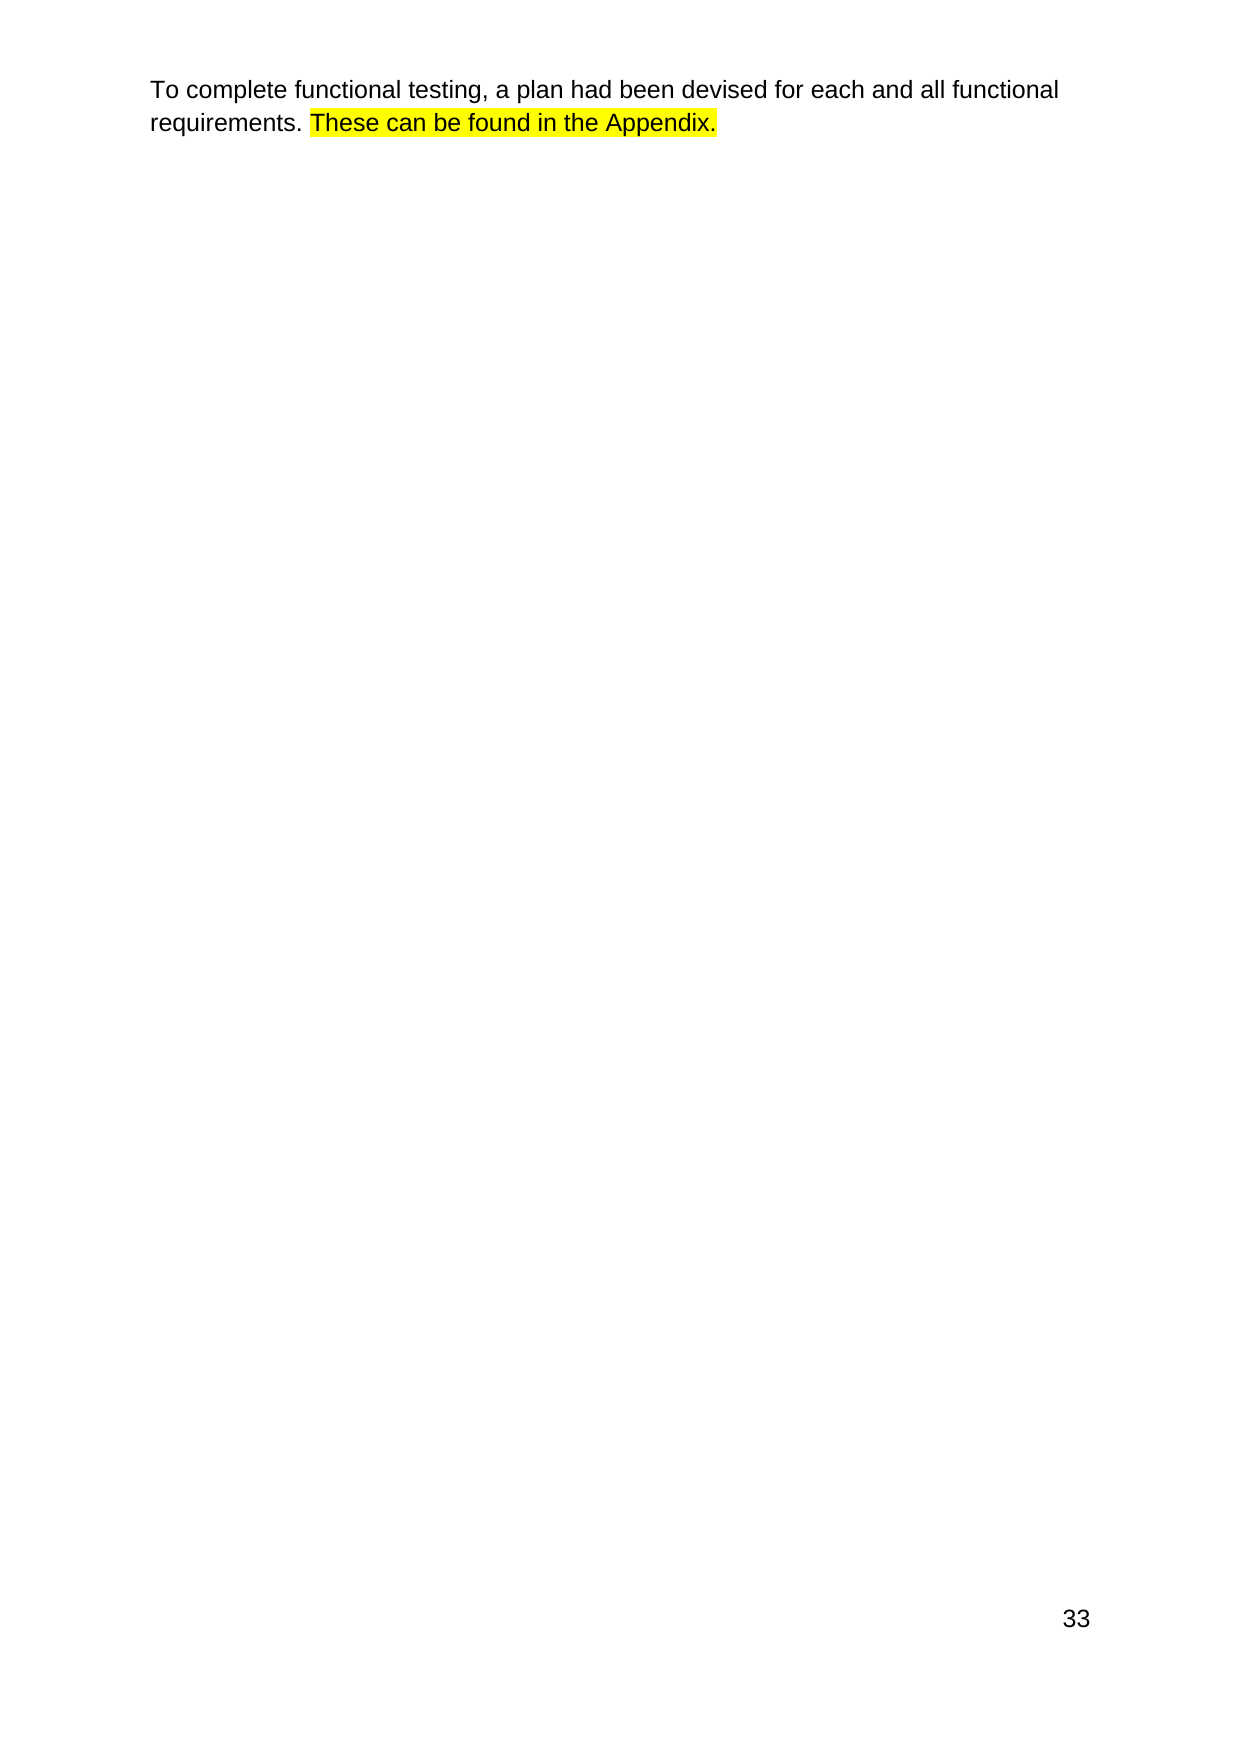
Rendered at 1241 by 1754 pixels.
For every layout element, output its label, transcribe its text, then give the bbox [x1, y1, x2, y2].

text To complete functional testing, a plan had been devised for each and all functional requirements. These can be found in the Appendix. [150, 75, 1090, 137]
